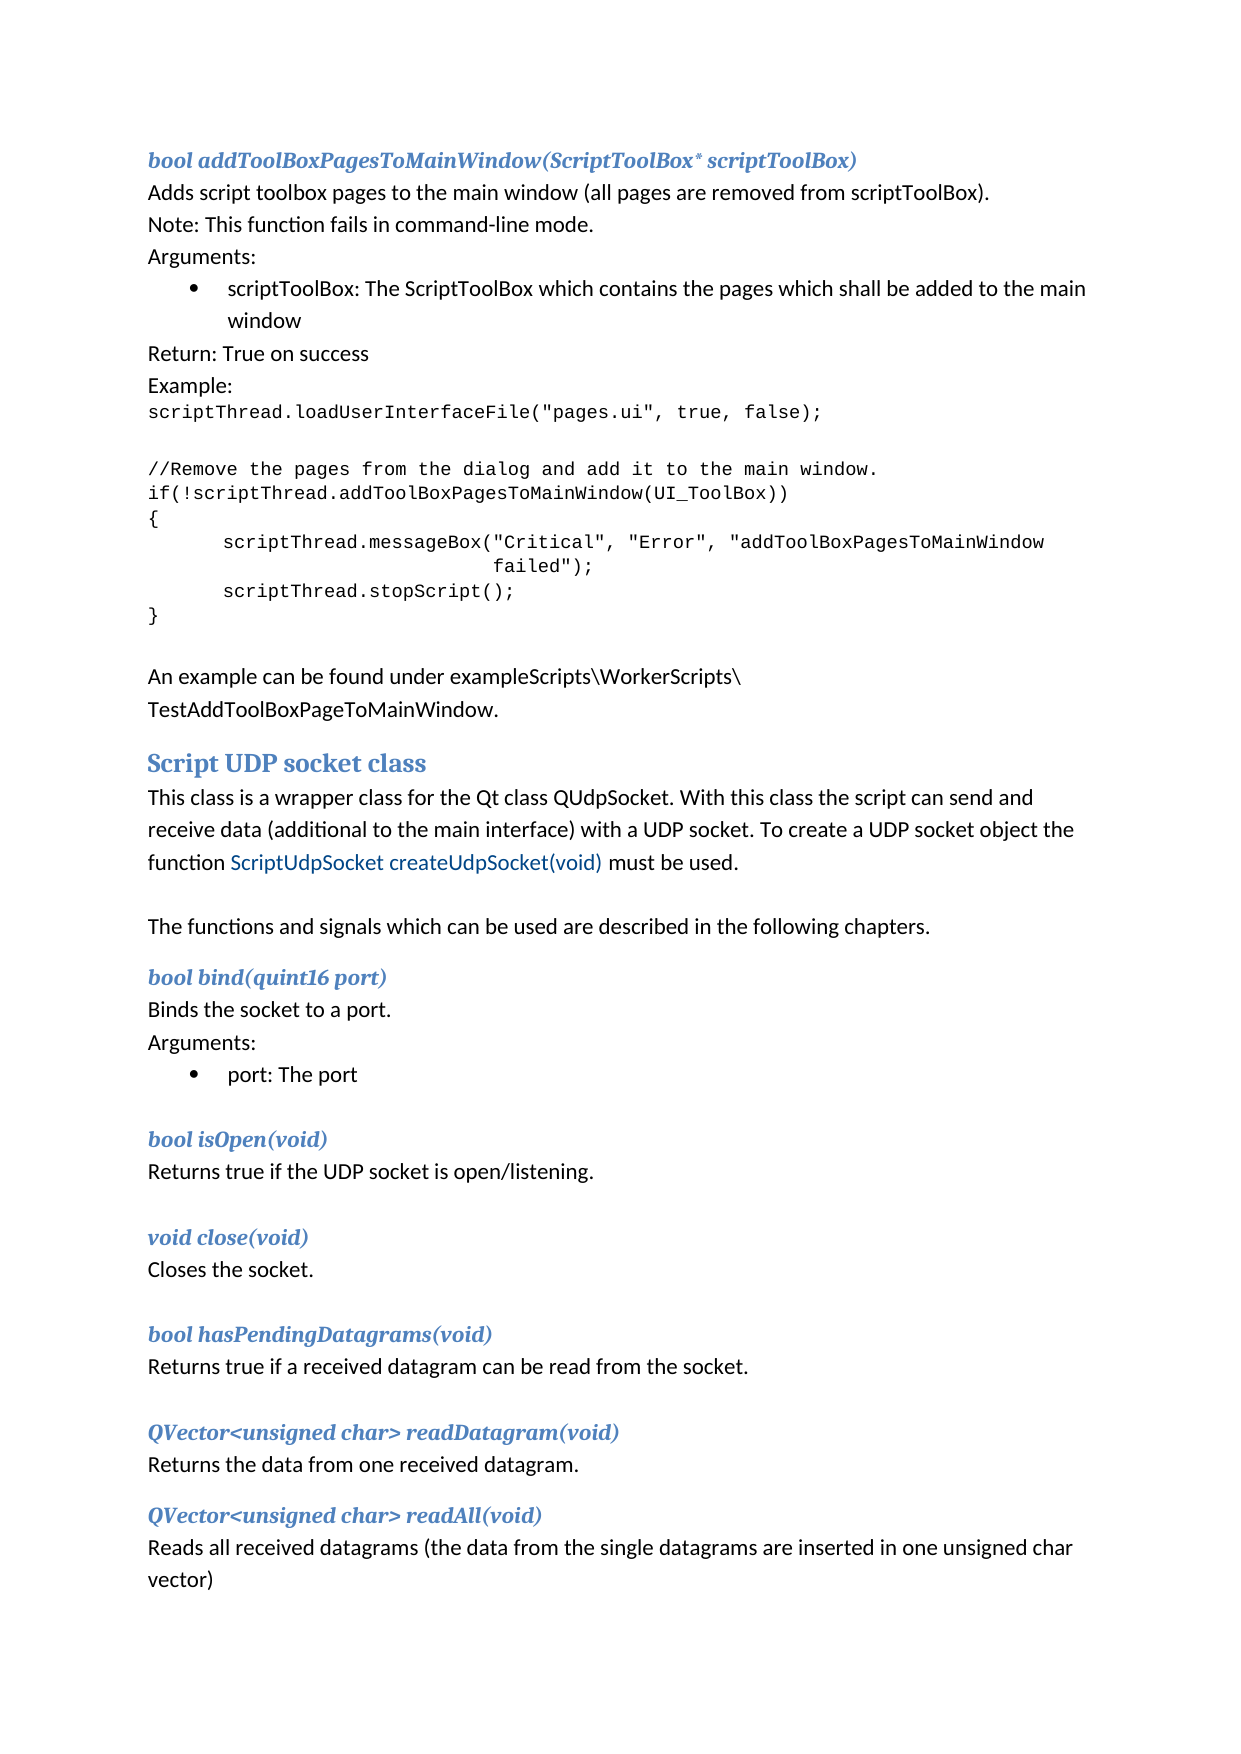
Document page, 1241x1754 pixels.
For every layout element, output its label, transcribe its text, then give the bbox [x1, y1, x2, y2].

text } [148, 606, 1093, 627]
text Returns the data from one received datagram. [148, 1450, 1093, 1478]
list port: The port [190, 1060, 1093, 1088]
list scriptToolBox: The ScriptToolBox which contains the pages which shall be added to the main window [190, 274, 1093, 334]
text An example can be found under exampleScripts\WorkerScripts\TestAddToolBoxPageToMainWindow. [148, 662, 1093, 723]
subtitle bool addToolBoxPagesToMainWindow(ScriptToolBox* scriptToolBox) [148, 148, 1093, 174]
subtitle Script UDP socket class [148, 748, 1093, 779]
text Closes the socket. [148, 1255, 1093, 1283]
subtitle bool hasPendingDatagrams(void) [148, 1322, 1093, 1348]
text if(!scriptThread.addToolBoxPagesToMainWindow(UI_ToolBox)) [148, 484, 1093, 505]
text Note: This function fails in command-line mode. [148, 210, 1093, 238]
text { [148, 508, 1093, 530]
text Arguments: [148, 1028, 1093, 1056]
text scriptThread.messageBox("Critical", "Error", "addToolBoxPagesToMainWindow failed"); [148, 533, 1093, 578]
text This class is a wrapper class for the Qt class QUdpSocket. With this class the script can send and receive data (additional to the main interface) with a UDP socket. To create a UDP socket object the function ScriptUdpSocket createUdpSocket(void) must be used. [148, 783, 1093, 876]
text Return: True on success [148, 339, 1093, 367]
subtitle QVector<unsigned char> readDatagram(void) [148, 1419, 1093, 1446]
text Returns true if the UDP socket is open/listening. [148, 1157, 1093, 1185]
text //Remove the pages from the dialog and add it to the main window. [148, 460, 1093, 481]
text Arguments: [148, 242, 1093, 270]
text Example: [148, 371, 1093, 399]
text scriptThread.stopScript(); [148, 582, 1093, 603]
subtitle void close(void) [148, 1224, 1093, 1251]
text scriptThread.loadUserInterfaceFile("pages.ui", true, false); [148, 403, 1093, 424]
subtitle QVector<unsigned char> readAll(void) [148, 1503, 1093, 1529]
text The functions and signals which can be used are described in the following chapters. [148, 912, 1093, 940]
text Adds script toolbox pages to the main window (all pages are removed from scriptToolBox). [148, 178, 1093, 206]
subtitle bool bind(quint16 port) [148, 965, 1093, 992]
subtitle bool isOpen(void) [148, 1127, 1093, 1153]
text Reads all received datagrams (the data from the single datagrams are inserted in one unsigned char vector) [148, 1533, 1093, 1593]
text Returns true if a received datagram can be read from the socket. [148, 1352, 1093, 1380]
text Binds the socket to a port. [148, 995, 1093, 1023]
